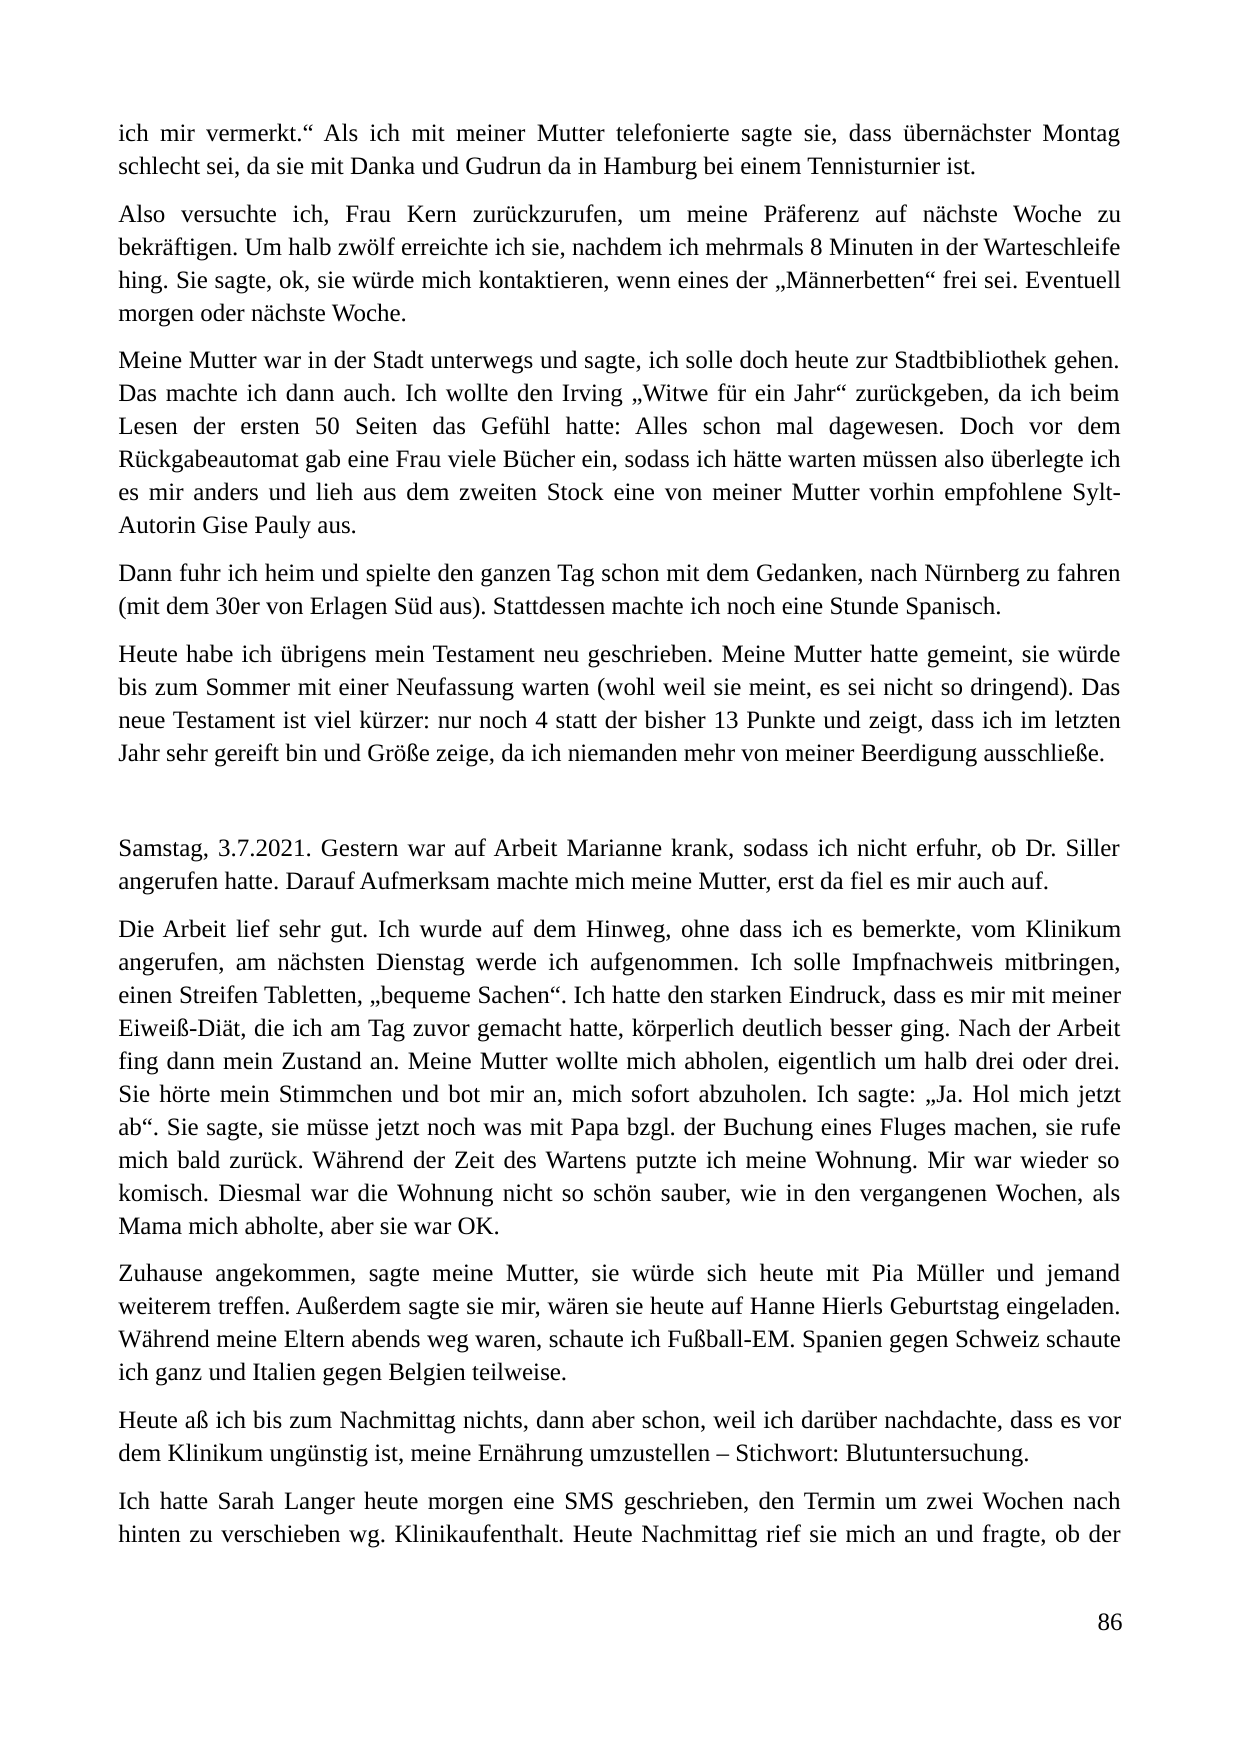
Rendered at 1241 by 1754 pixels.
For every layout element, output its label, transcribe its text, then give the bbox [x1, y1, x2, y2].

text Zuhause angekommen, sagte meine Mutter, sie würde sich heute mit Pia Müller und jemand weiterem treffen. Außerdem sagte sie mir, wären sie heute auf Hanne Hierls Geburtstag eingeladen. Während meine Eltern abends weg waren, schaute ich Fußball-EM. Spanien gegen Schweiz schaute ich ganz und Italien gegen Belgien teilweise. [118, 1258, 1122, 1386]
text Heute aß ich bis zum Nachmittag nichts, dann aber schon, weil ich darüber nachdachte, dass es vor dem Klinikum ungünstig ist, meine Ernährung umzustellen – Stichwort: Blutuntersuchung. [118, 1405, 1122, 1467]
text Samstag, 3.7.2021. Gestern war auf Arbeit Marianne krank, sodass ich nicht erfuhr, ob Dr. Siller angerufen hatte. Darauf Aufmerksam machte mich meine Mutter, erst da fiel es mir auch auf. [118, 833, 1122, 895]
text Die Arbeit lief sehr gut. Ich wurde auf dem Hinweg, ohne dass ich es bemerkte, vom Klinikum angerufen, am nächsten Dienstag werde ich aufgenommen. Ich solle Impfnachweis mitbringen, einen Streifen Tabletten, „bequeme Sachen“. Ich hatte den starken Eindruck, dass es mir mit meiner Eiweiß-Diät, die ich am Tag zuvor gemacht hatte, körperlich deutlich besser ging. Nach der Arbeit fing dann mein Zustand an. Meine Mutter wollte mich abholen, eigentlich um halb drei oder drei. Sie hörte mein Stimmchen und bot mir an, mich sofort abzuholen. Ich sagte: „Ja. Hol mich jetzt ab“. Sie sagte, sie müsse jetzt noch was mit Papa bzgl. der Buchung eines Fluges machen, sie rufe mich bald zurück. Während der Zeit des Wartens putzte ich meine Wohnung. Mir war wieder so komisch. Diesmal war die Wohnung nicht so schön sauber, wie in den vergangenen Wochen, als Mama mich abholte, aber sie war OK. [118, 914, 1122, 1239]
text Heute habe ich übrigens mein Testament neu geschrieben. Meine Mutter hatte gemeint, sie würde bis zum Sommer mit einer Neufassung warten (wohl weil sie meint, es sei nicht so dringend). Das neue Testament ist viel kürzer: nur noch 4 statt der bisher 13 Punkte und zeigt, dass ich im letzten Jahr sehr gereift bin und Größe zeige, da ich niemanden mehr von meiner Beerdigung ausschließe. [118, 639, 1122, 767]
text Ich hatte Sarah Langer heute morgen eine SMS geschrieben, den Termin um zwei Wochen nach hinten zu verschieben wg. Klinikaufenthalt. Heute Nachmittag rief sie mich an und fragte, ob der [118, 1486, 1122, 1547]
text Also versuchte ich, Frau Kern zurückzurufen, um meine Präferenz auf nächste Woche zu bekräftigen. Um halb zwölf erreichte ich sie, nachdem ich mehrmals 8 Minuten in der Warteschleife hing. Sie sagte, ok, sie würde mich kontaktieren, wenn eines der „Männerbetten“ frei sei. Eventuell morgen oder nächste Woche. [118, 199, 1122, 327]
text Dann fuhr ich heim und spielte den ganzen Tag schon mit dem Gedanken, nach Nürnberg zu fahren (mit dem 30er von Erlagen Süd aus). Stattdessen machte ich noch eine Stunde Spanisch. [118, 558, 1122, 620]
text ich mir vermerkt.“ Als ich mit meiner Mutter telefonierte sagte sie, dass übernächster Montag schlecht sei, da sie mit Danka und Gudrun da in Hamburg bei einem Tennisturnier ist. [118, 118, 1122, 180]
text Meine Mutter war in der Stadt unterwegs und sagte, ich solle doch heute zur Stadtbibliothek gehen. Das machte ich dann auch. Ich wollte den Irving „Witwe für ein Jahr“ zurückgeben, da ich beim Lesen der ersten 50 Seiten das Gefühl hatte: Alles schon mal dagewesen. Doch vor dem Rückgabeautomat gab eine Frau viele Bücher ein, sodass ich hätte warten müssen also überlegte ich es mir anders und lieh aus dem zweiten Stock eine von meiner Mutter vorhin empfohlene Sylt-Autorin Gise Pauly aus. [118, 345, 1122, 539]
